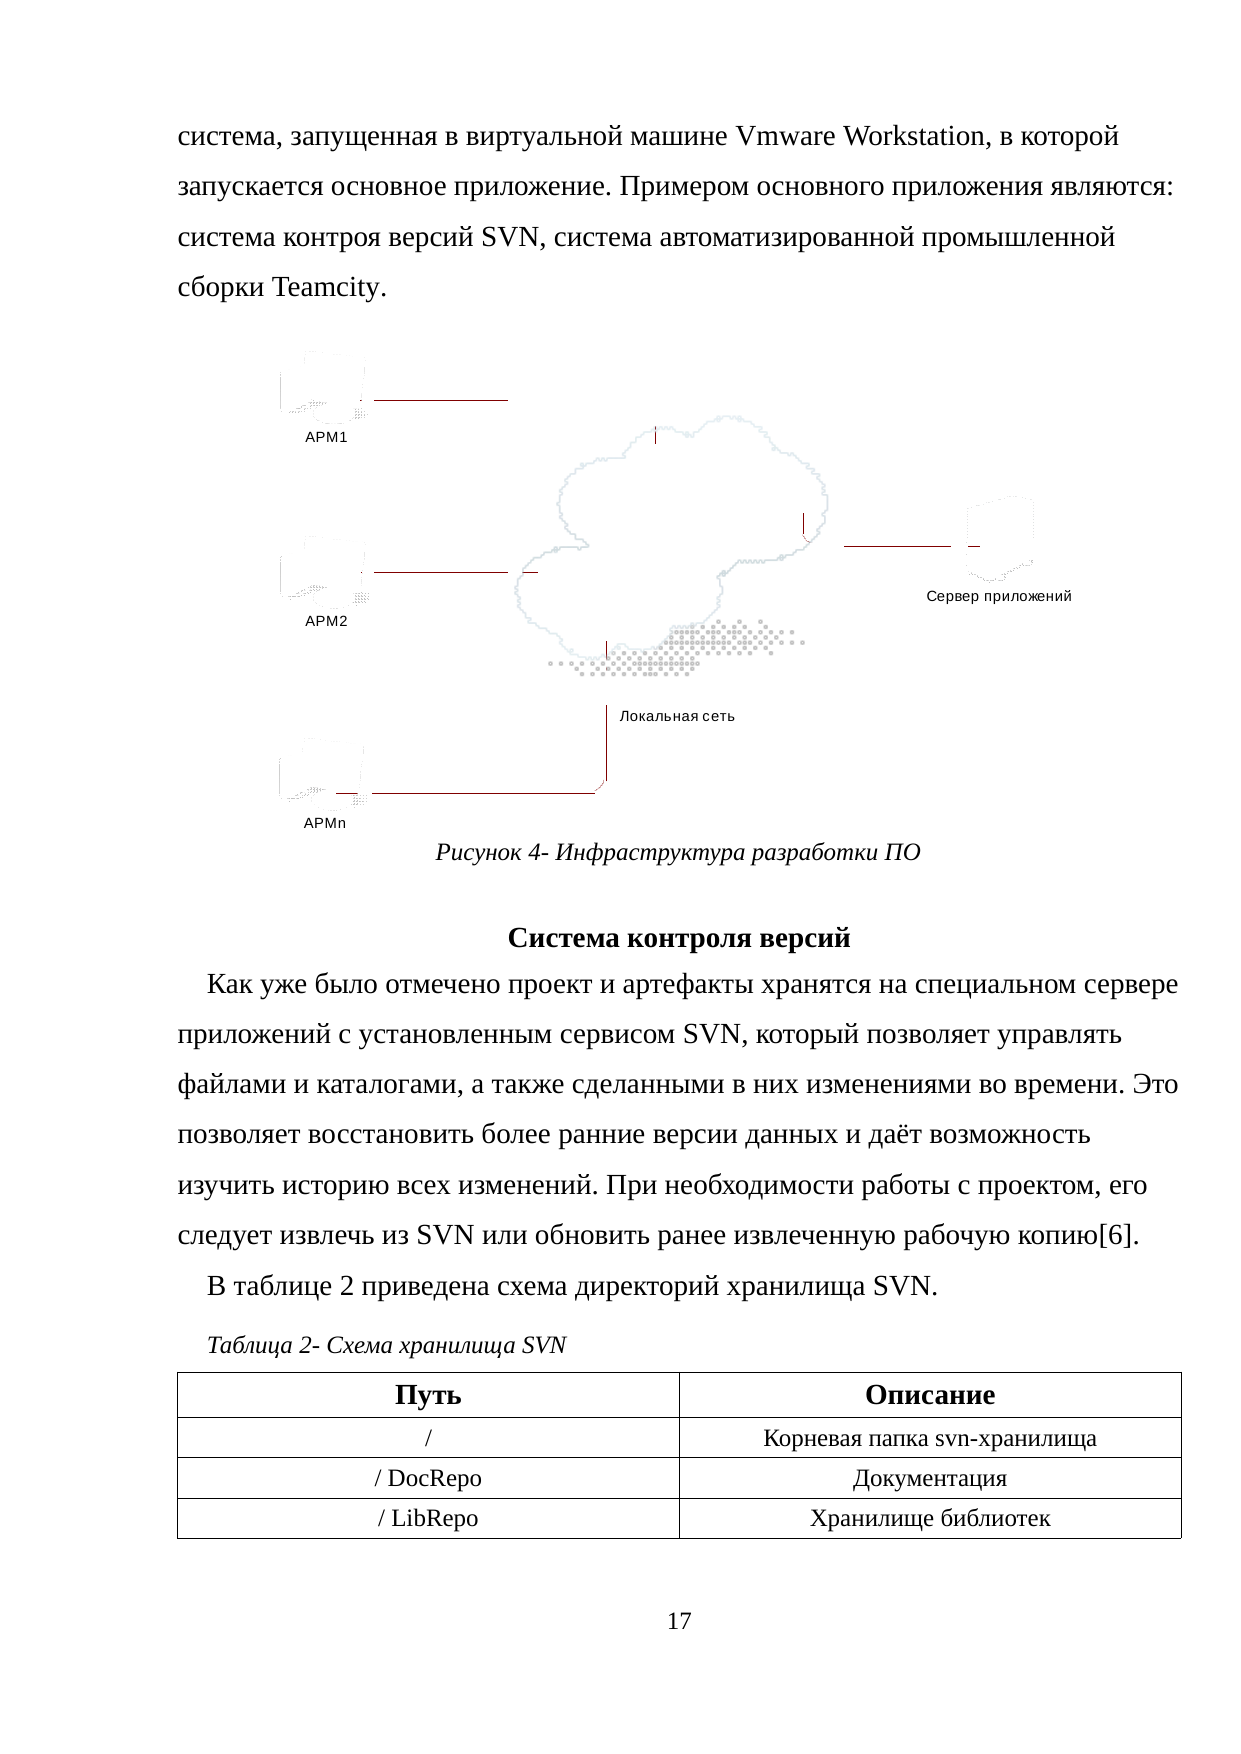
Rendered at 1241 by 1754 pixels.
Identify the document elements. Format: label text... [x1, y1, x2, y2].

text В таблице 2 приведена схема директорий хранилища SVN. [177, 1268, 1181, 1301]
table_cell / LibRepo [178, 1499, 679, 1538]
table_cell / DocRepo [178, 1458, 679, 1497]
text Таблица 2- Схема хранилища SVN [177, 1330, 1181, 1359]
table_header Описание [680, 1373, 1181, 1417]
table_cell / [178, 1418, 679, 1457]
text система, запущенная в виртуальной машине Vmware Workstation, в которой запускается основное приложение. Примером основного приложения являются: система контроя версий SVN, система автоматизированной промышленной сборки Teamcity. [177, 118, 1181, 303]
table_cell Хранилище библиотек [680, 1499, 1181, 1538]
table_cell Корневая папка svn-хранилища [680, 1418, 1181, 1457]
subtitle Система контроля версий [177, 920, 1181, 953]
table_cell Документация [680, 1458, 1181, 1497]
text Рисунок 4- Инфраструктура разработки ПО [277, 332, 1081, 865]
table_header Путь [178, 1373, 679, 1417]
text Как уже было отмечено проект и артефакты хранятся на специальном сервере приложений с установленным сервисом SVN, который позволяет управлять файлами и каталогами, а также сделанными в них изменениями во времени. Это позволяет восстановить более ранние версии данных и даёт возможность изучить историю всех изменений. При необходимости работы с проектом, его следует извлечь из SVN или обновить ранее извлеченную рабочую копию[6]. [177, 966, 1181, 1251]
